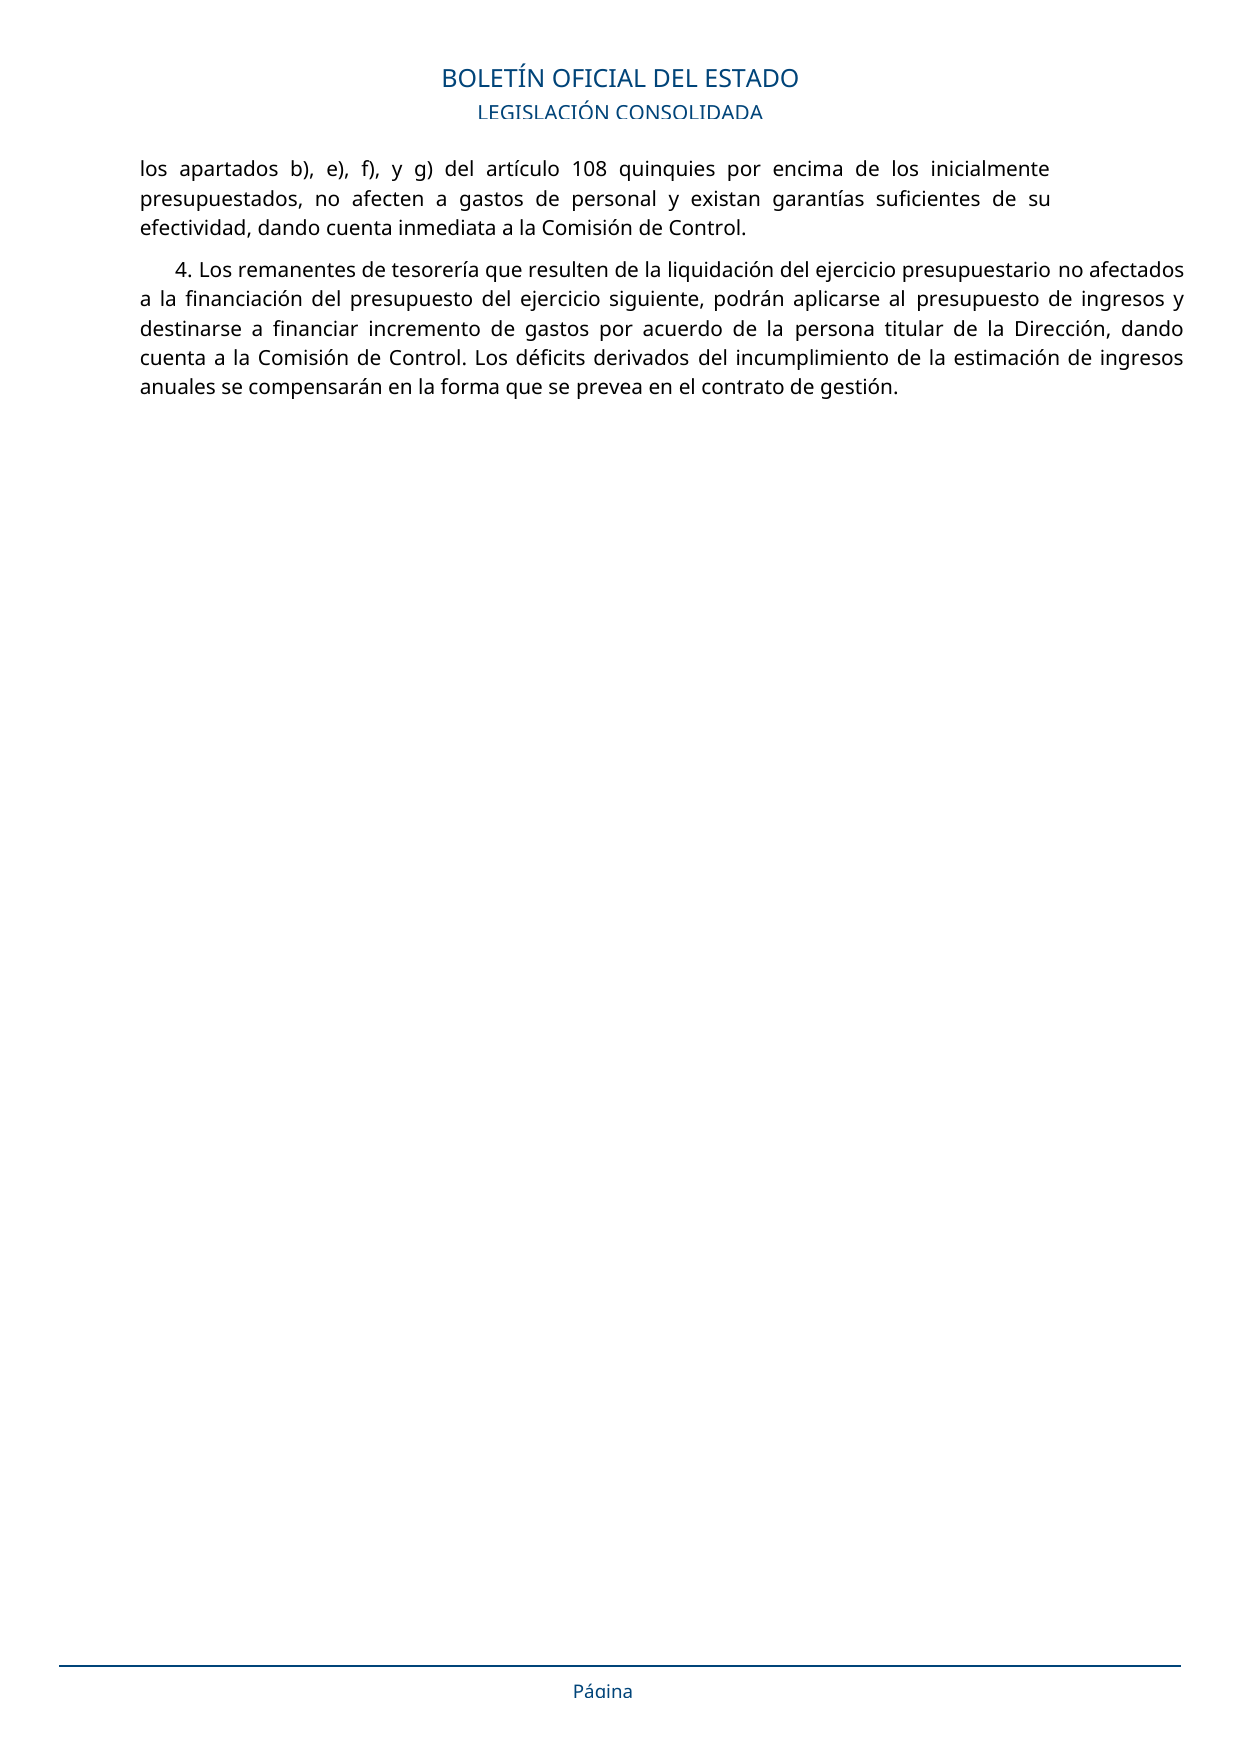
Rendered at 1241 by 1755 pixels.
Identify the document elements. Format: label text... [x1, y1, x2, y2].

list los apartados b), e), f), y g) del artículo 108 quinquies por encima de los inicialmente presupuestados, no afecten a gastos de personal y existan garantías suficientes de su efectividad, dando cuenta inmediata a la Comisión de Control. [139, 154, 1052, 241]
list Los remanentes de tesorería que resulten de la liquidación del ejercicio presupuestario no afectados a la financiación del presupuesto del ejercicio siguiente, podrán aplicarse al presupuesto de ingresos y destinarse a financiar incremento de gastos por acuerdo de la persona titular de la Dirección, dando cuenta a la Comisión de Control. Los déficits derivados del incumplimiento de la estimación de ingresos anuales se compensarán en la forma que se prevea en el contrato de gestión. [139, 255, 1184, 401]
